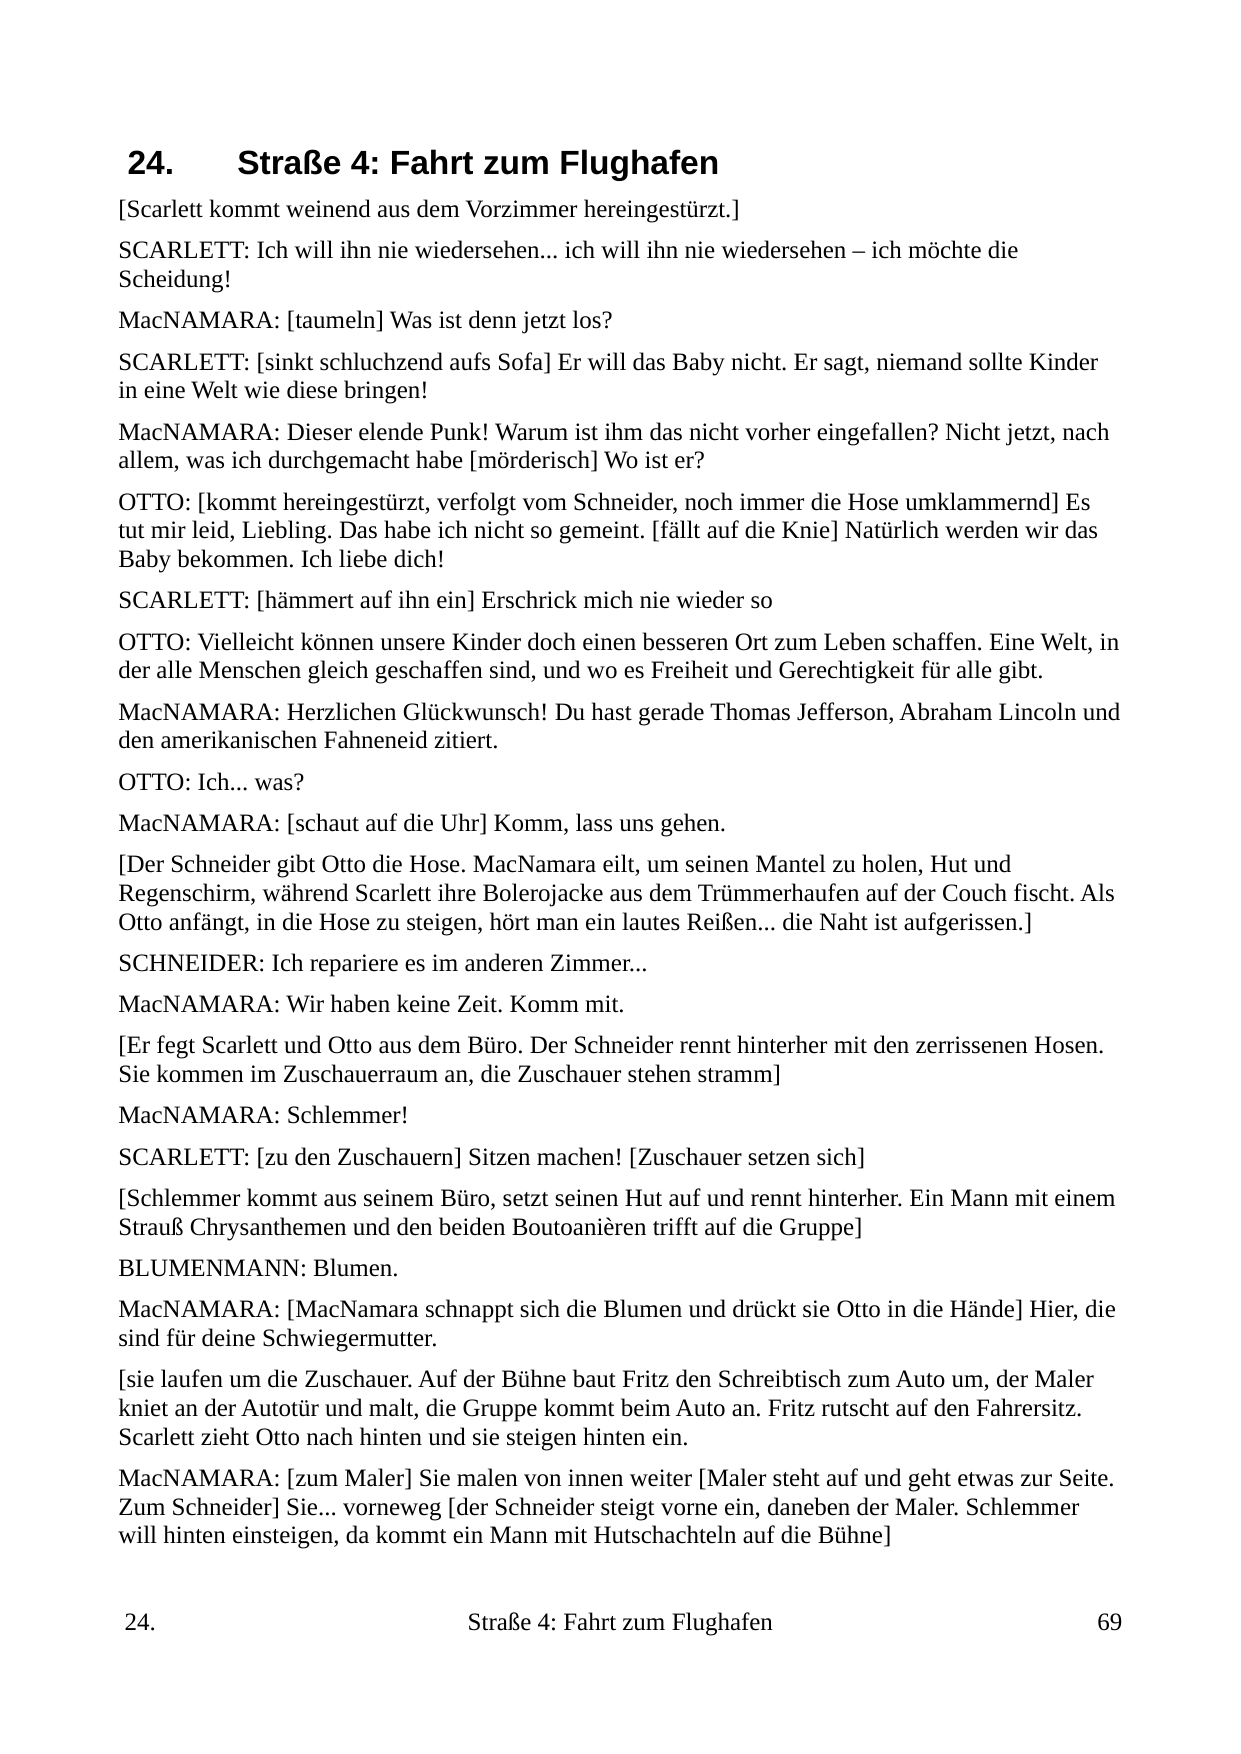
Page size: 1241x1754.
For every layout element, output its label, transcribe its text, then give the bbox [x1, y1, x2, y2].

subtitle Straße 4: Fahrt zum Flughafen [118, 143, 1122, 182]
text MacNAMARA: [zum Maler] Sie malen von innen weiter [Maler steht auf und geht etwas zur Seite. Zum Schneider] Sie... vorneweg [der Schneider steigt vorne ein, daneben der Maler. Schlemmer will hinten einsteigen, da kommt ein Mann mit Hutschachteln auf die Bühne] [118, 1463, 1122, 1549]
text MacNAMARA: Herzlichen Glückwunsch! Du hast gerade Thomas Jefferson, Abraham Lincoln und den amerikanischen Fahneneid zitiert. [118, 697, 1122, 754]
text [Scarlett kommt weinend aus dem Vorzimmer hereingestürzt.] [118, 194, 1122, 223]
text SCARLETT: [zu den Zuschauern] Sitzen machen! [Zuschauer setzen sich] [118, 1142, 1122, 1171]
text BLUMENMANN: Blumen. [118, 1253, 1122, 1282]
text OTTO: Ich... was? [118, 767, 1122, 796]
text SCHNEIDER: Ich repariere es im anderen Zimmer... [118, 948, 1122, 977]
text OTTO: Vielleicht können unsere Kinder doch einen besseren Ort zum Leben schaffen. Eine Welt, in der alle Menschen gleich geschaffen sind, und wo es Freiheit und Gerechtigkeit für alle gibt. [118, 627, 1122, 684]
text MacNAMARA: [MacNamara schnappt sich die Blumen und drückt sie Otto in die Hände] Hier, die sind für deine Schwiegermutter. [118, 1294, 1122, 1352]
text MacNAMARA: Schlemmer! [118, 1101, 1122, 1129]
text [Er fegt Scarlett und Otto aus dem Büro. Der Schneider rennt hinterher mit den zerrissenen Hosen. Sie kommen im Zuschauerraum an, die Zuschauer stehen stramm] [118, 1031, 1122, 1088]
text OTTO: [kommt hereingestürzt, verfolgt vom Schneider, noch immer die Hose umklammernd] Es tut mir leid, Liebling. Das habe ich nicht so gemeint. [fällt auf die Knie] Natürlich werden wir das Baby bekommen. Ich liebe dich! [118, 487, 1122, 573]
text SCARLETT: [hämmert auf ihn ein] Erschrick mich nie wieder so [118, 586, 1122, 614]
text [Schlemmer kommt aus seinem Büro, setzt seinen Hut auf und rennt hinterher. Ein Mann mit einem Strauß Chrysanthemen und den beiden Boutoanièren trifft auf die Gruppe] [118, 1183, 1122, 1241]
text MacNAMARA: [taumeln] Was ist denn jetzt los? [118, 306, 1122, 334]
text MacNAMARA: Dieser elende Punk! Warum ist ihm das nicht vorher eingefallen? Nicht jetzt, nach allem, was ich durchgemacht habe [mörderisch] Wo ist er? [118, 417, 1122, 474]
text [Der Schneider gibt Otto die Hose. MacNamara eilt, um seinen Mantel zu holen, Hut und Regenschirm, während Scarlett ihre Bolerojacke aus dem Trümmerhaufen auf der Couch fischt. Als Otto anfängt, in die Hose zu steigen, hört man ein lautes Reißen... die Naht ist aufgerissen.] [118, 849, 1122, 936]
text SCARLETT: [sinkt schluchzend aufs Sofa] Er will das Baby nicht. Er sagt, niemand sollte Kinder in eine Welt wie diese bringen! [118, 347, 1122, 404]
text SCARLETT: Ich will ihn nie wiedersehen... ich will ihn nie wiedersehen – ich möchte die Scheidung! [118, 236, 1122, 293]
text MacNAMARA: Wir haben keine Zeit. Komm mit. [118, 989, 1122, 1018]
text MacNAMARA: [schaut auf die Uhr] Komm, lass uns gehen. [118, 808, 1122, 837]
text [sie laufen um die Zuschauer. Auf der Bühne baut Fritz den Schreibtisch zum Auto um, der Maler kniet an der Autotür und malt, die Gruppe kommt beim Auto an. Fritz rutscht auf den Fahrersitz. Scarlett zieht Otto nach hinten und sie steigen hinten ein. [118, 1364, 1122, 1451]
